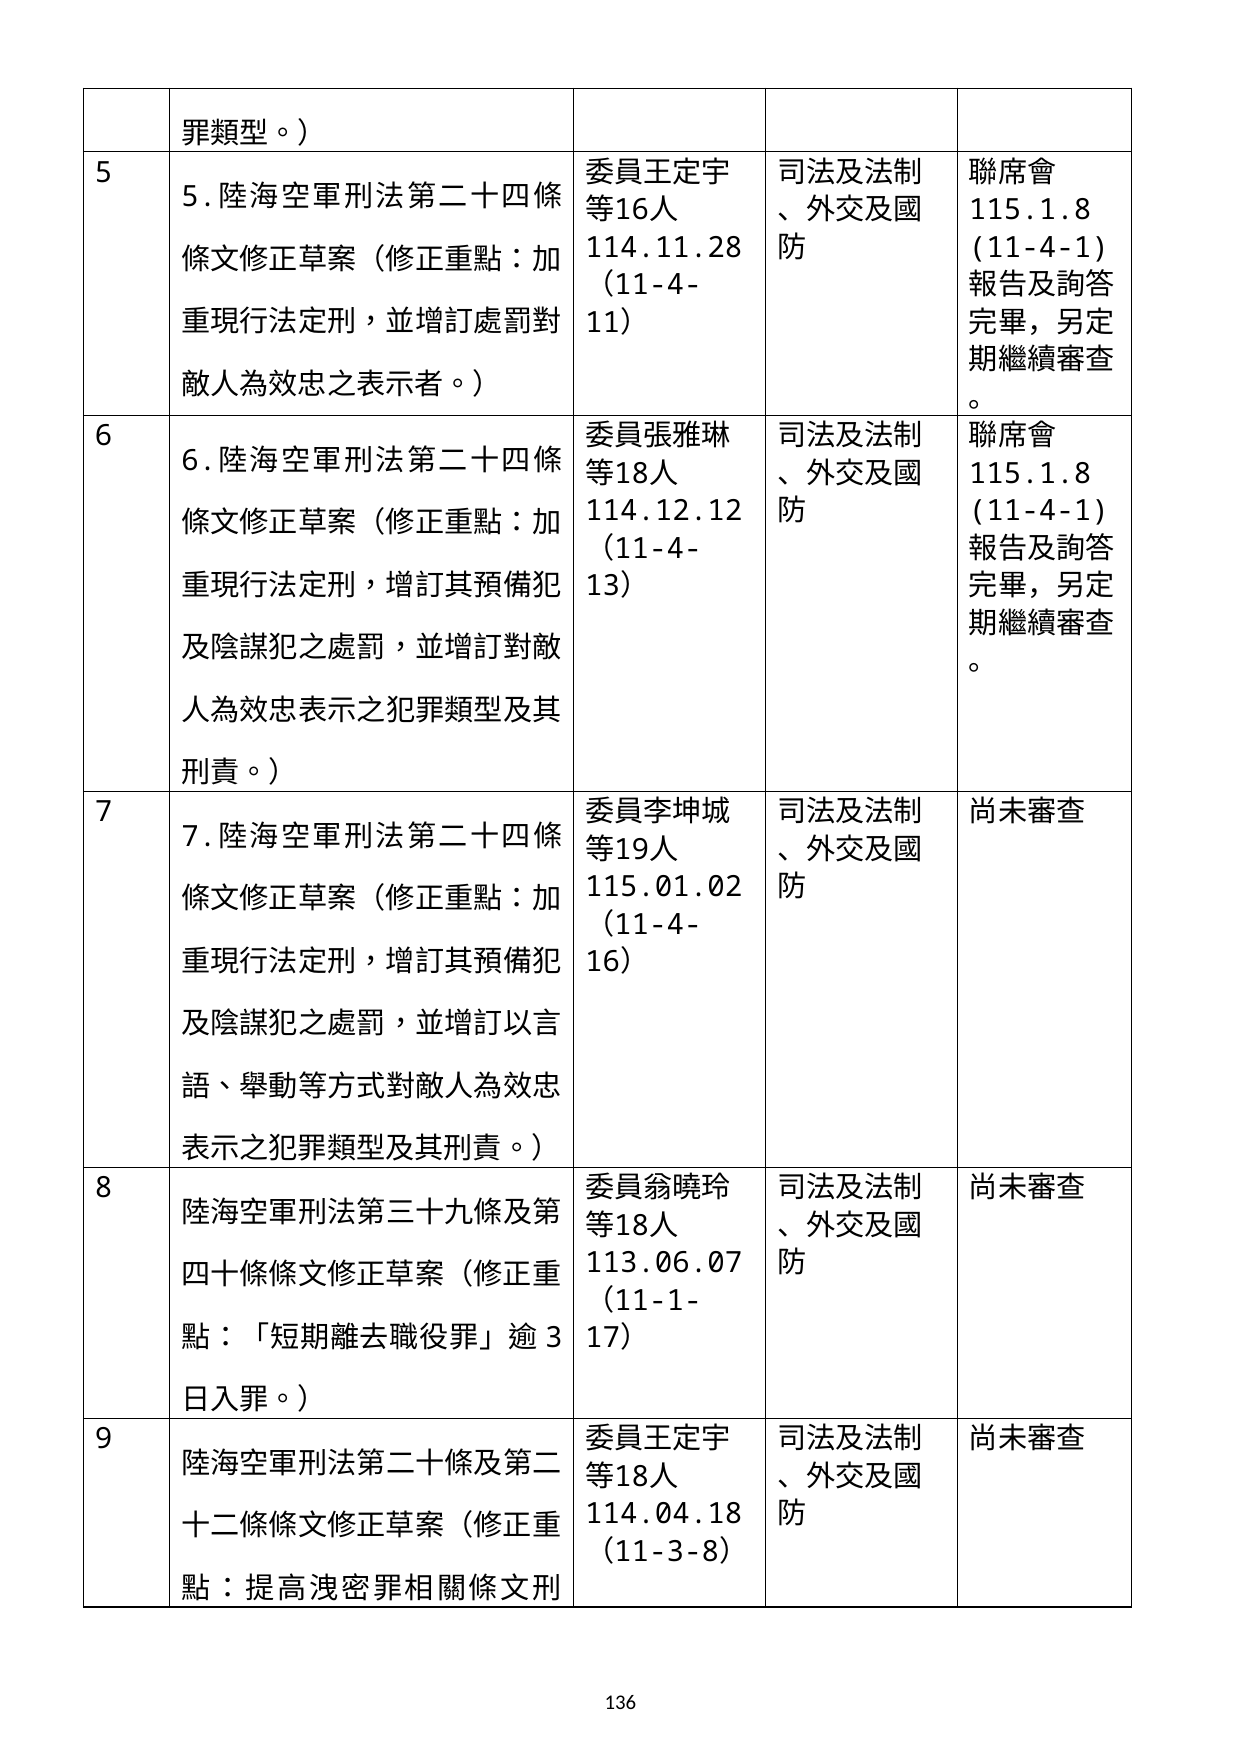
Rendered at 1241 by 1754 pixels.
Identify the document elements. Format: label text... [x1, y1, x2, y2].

table_cell 司法及法制、外交及國防 [766, 1419, 957, 1606]
table_cell 尚未審查 [958, 1419, 1131, 1606]
table_cell 5 [84, 152, 169, 415]
table_cell [574, 89, 765, 151]
table_cell 陸海空軍刑法第三十九條及第四十條條文修正草案（修正重點：「短期離去職役罪」逾3日入罪。） [170, 1168, 573, 1418]
table_cell 委員王定宇 等18人 114.04.18 （11-3-8） [574, 1419, 765, 1606]
table_cell 6.陸海空軍刑法第二十四條條文修正草案（修正重點：加重現行法定刑，增訂其預備犯及陰謀犯之處罰，並增訂對敵人為效忠表示之犯罪類型及其刑責。） [170, 416, 573, 791]
table_cell 8 [84, 1168, 169, 1418]
table_cell 委員張雅琳 等18人 114.12.12 （11-4-13） [574, 416, 765, 791]
table_cell [766, 89, 957, 151]
table_cell 委員李坤城 等19人 115.01.02 （11-4-16） [574, 792, 765, 1167]
table_cell 5.陸海空軍刑法第二十四條條文修正草案（修正重點：加重現行法定刑，並增訂處罰對敵人為效忠之表示者。） [170, 152, 573, 415]
table_cell 司法及法制、外交及國防 [766, 792, 957, 1167]
table_cell 司法及法制、外交及國防 [766, 152, 957, 415]
table_cell 委員王定宇 等16人 114.11.28 （11-4-11） [574, 152, 765, 415]
table_cell 司法及法制、外交及國防 [766, 1168, 957, 1418]
table_cell 聯席會 115.1.8 (11-4-1)報告及詢答完畢，另定期繼續審查。 [958, 152, 1131, 415]
table_cell 9 [84, 1419, 169, 1606]
table_cell [958, 89, 1131, 151]
table_cell 司法及法制、外交及國防 [766, 416, 957, 791]
table_cell 尚未審查 [958, 1168, 1131, 1418]
table_cell 7.陸海空軍刑法第二十四條條文修正草案（修正重點：加重現行法定刑，增訂其預備犯及陰謀犯之處罰，並增訂以言語、舉動等方式對敵人為效忠表示之犯罪類型及其刑責。） [170, 792, 573, 1167]
table_cell 委員翁曉玲 等18人 113.06.07 （11-1-17） [574, 1168, 765, 1418]
table_cell [84, 89, 169, 151]
table_cell 陸海空軍刑法第二十條及第二十二條條文修正草案（修正重點：提高洩密罪相關條文刑 [170, 1419, 573, 1606]
table_cell 6 [84, 416, 169, 791]
table_cell 7 [84, 792, 169, 1167]
table_cell 聯席會 115.1.8 (11-4-1)報告及詢答完畢，另定期繼續審查。 [958, 416, 1131, 791]
table_cell 罪類型。） [170, 89, 573, 151]
table_cell 尚未審查 [958, 792, 1131, 1167]
